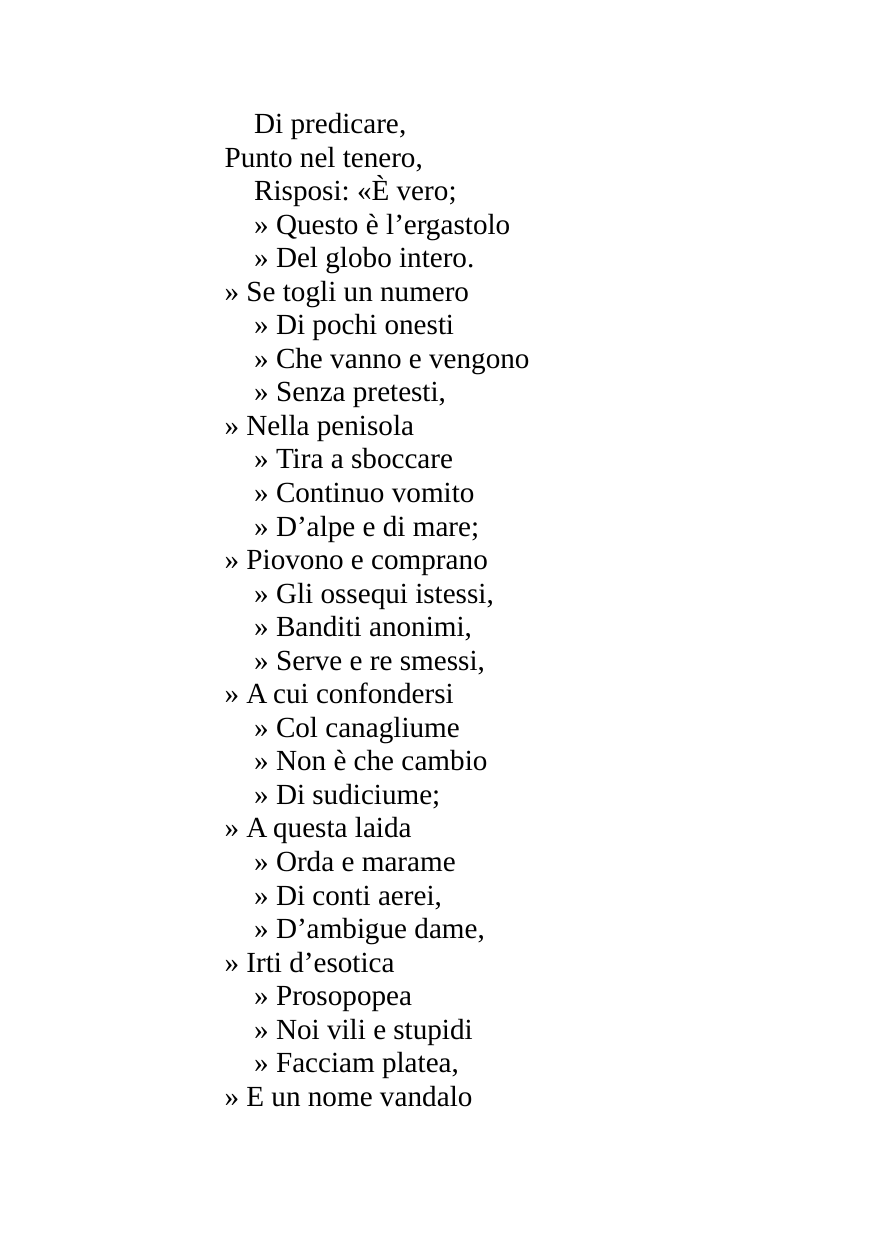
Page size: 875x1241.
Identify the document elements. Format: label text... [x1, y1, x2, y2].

text » Piovono e comprano » Gli ossequi istessi, » Banditi anonimi, » Serve e re smessi, [224, 542, 768, 676]
text » E un nome vandalo [224, 1079, 768, 1112]
text » Se togli un numero » Di pochi onesti » Che vanno e vengono » Senza pretesti, [224, 274, 768, 408]
text Punto nel tenero, Risposi: «È vero; » Questo è l’ergastolo » Del globo intero. [224, 140, 768, 274]
text Di predicare, [224, 106, 768, 140]
text » A cui confondersi » Col canagliume » Non è che cambio » Di sudiciume; [224, 676, 768, 811]
text » A questa laida » Orda e marame » Di conti aerei, » D’ambigue dame, [224, 811, 768, 945]
text » Nella penisola » Tira a sboccare » Continuo vomito » D’alpe e di mare; [224, 408, 768, 542]
text » Irti d’esotica » Prosopopea » Noi vili e stupidi » Facciam platea, [224, 945, 768, 1079]
